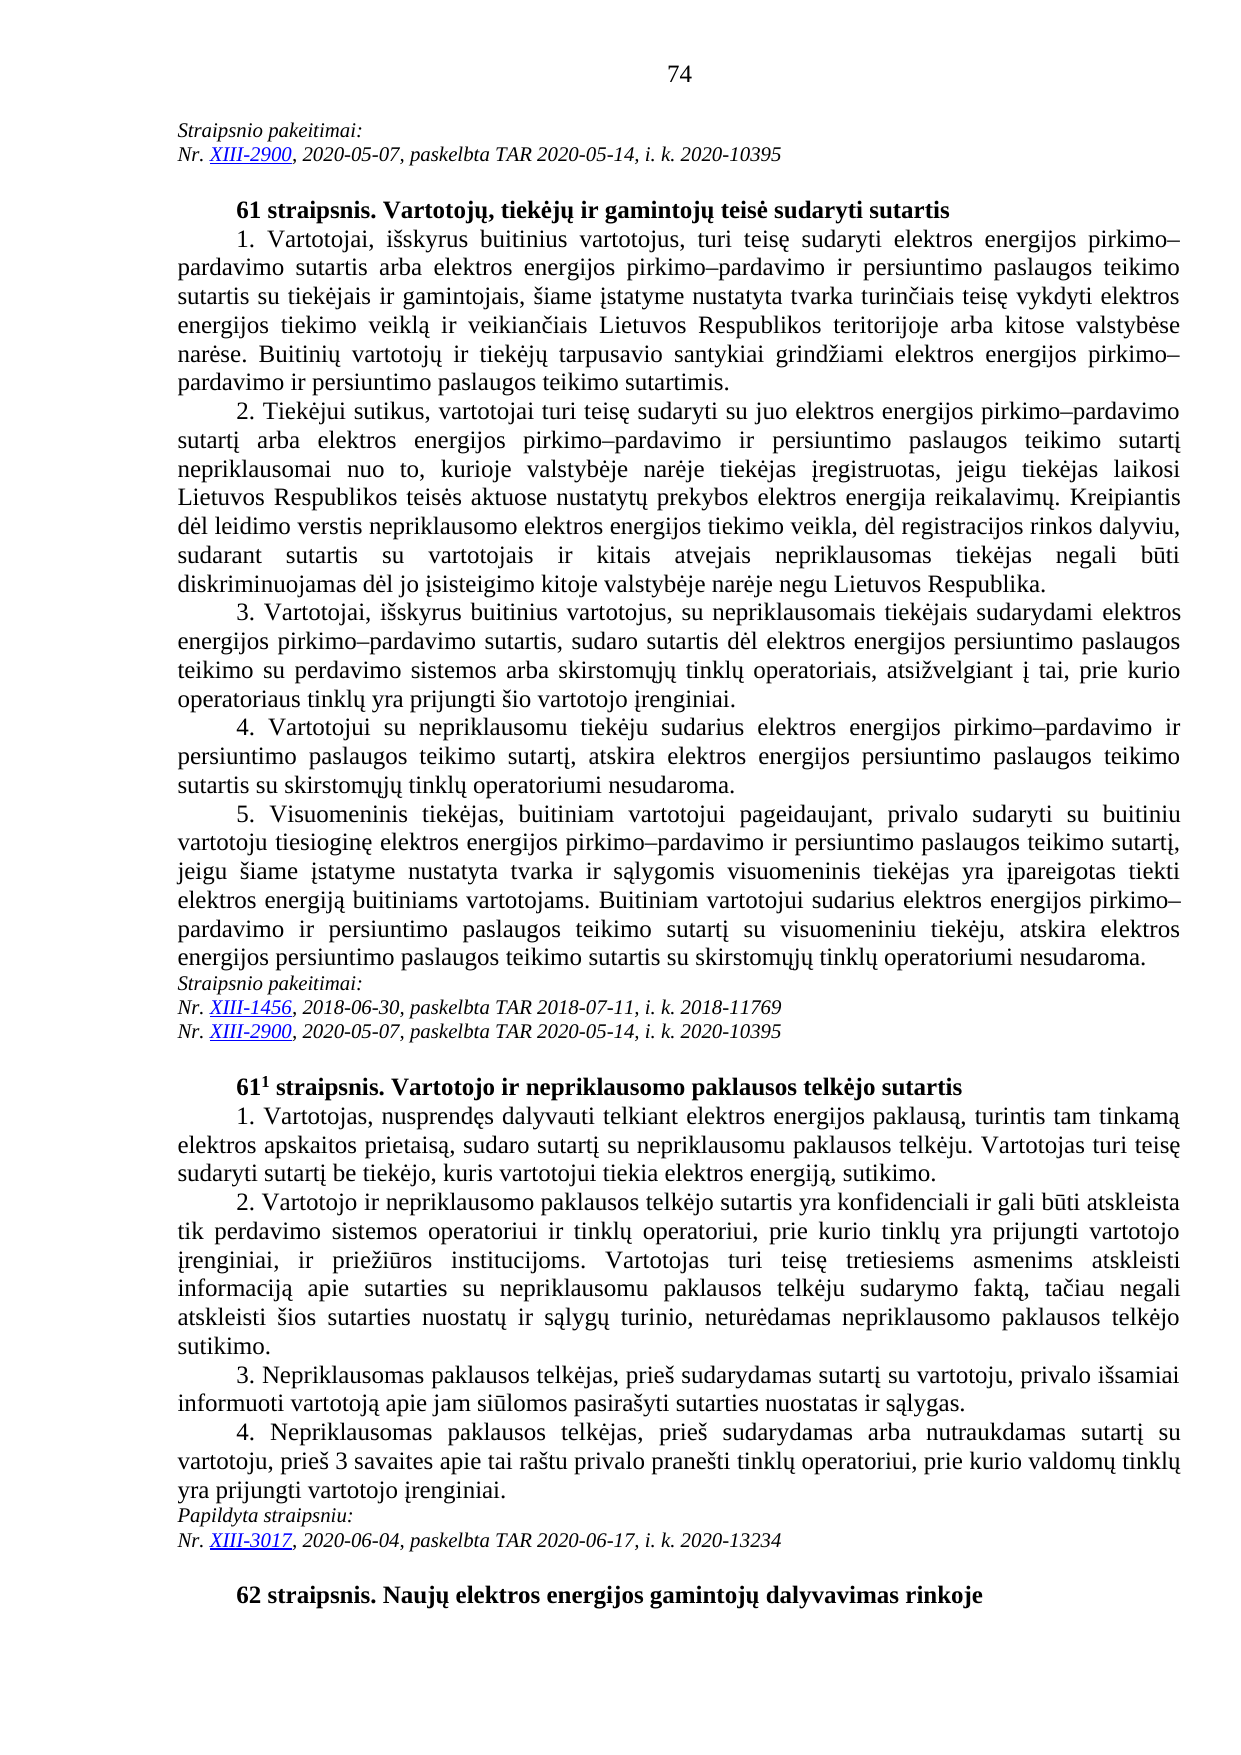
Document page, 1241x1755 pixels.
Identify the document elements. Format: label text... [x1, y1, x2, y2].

text 3. Nepriklausomas paklausos telkėjas, prieš sudarydamas sutartį su vartotoju, privalo išsamiai informuoti vartotoją apie jam siūlomos pasirašyti sutarties nuostatas ir sąlygas. [177, 1360, 1181, 1417]
text Straipsnio pakeitimai: [177, 118, 1181, 142]
text Nr. XIII-1456, 2018-06-30, paskelbta TAR 2018-07-11, i. k. 2018-11769 [177, 995, 1181, 1019]
text Nr. XIII-3017, 2020-06-04, paskelbta TAR 2020-06-17, i. k. 2020-13234 [177, 1527, 1181, 1552]
text Papildyta straipsniu: [177, 1503, 1181, 1527]
text 4. Vartotojui su nepriklausomu tiekėju sudarius elektros energijos pirkimo–pardavimo ir persiuntimo paslaugos teikimo sutartį, atskira elektros energijos persiuntimo paslaugos teikimo sutartis su skirstomųjų tinklų operatoriumi nesudaroma. [177, 712, 1181, 799]
text Straipsnio pakeitimai: [177, 971, 1181, 995]
text Nr. XIII-2900, 2020-05-07, paskelbta TAR 2020-05-14, i. k. 2020-10395 [177, 1019, 1181, 1043]
text 611 straipsnis. Vartotojo ir nepriklausomo paklausos telkėjo sutartis [177, 1072, 1181, 1101]
text 1. Vartotojas, nusprendęs dalyvauti telkiant elektros energijos paklausą, turintis tam tinkamą elektros apskaitos prietaisą, sudaro sutartį su nepriklausomu paklausos telkėju. Vartotojas turi teisę sudaryti sutartį be tiekėjo, kuris vartotojui tiekia elektros energiją, sutikimo. [177, 1101, 1181, 1187]
text Nr. XIII-2900, 2020-05-07, paskelbta TAR 2020-05-14, i. k. 2020-10395 [177, 142, 1181, 166]
text 3. Vartotojai, išskyrus buitinius vartotojus, su nepriklausomais tiekėjais sudarydami elektros energijos pirkimo–pardavimo sutartis, sudaro sutartis dėl elektros energijos persiuntimo paslaugos teikimo su perdavimo sistemos arba skirstomųjų tinklų operatoriais, atsižvelgiant į tai, prie kurio operatoriaus tinklų yra prijungti šio vartotojo įrenginiai. [177, 597, 1181, 712]
text 1. Vartotojai, išskyrus buitinius vartotojus, turi teisę sudaryti elektros energijos pirkimo–pardavimo sutartis arba elektros energijos pirkimo–pardavimo ir persiuntimo paslaugos teikimo sutartis su tiekėjais ir gamintojais, šiame įstatyme nustatyta tvarka turinčiais teisę vykdyti elektros energijos tiekimo veiklą ir veikiančiais Lietuvos Respublikos teritorijoje arba kitose valstybėse narėse. Buitinių vartotojų ir tiekėjų tarpusavio santykiai grindžiami elektros energijos pirkimo–pardavimo ir persiuntimo paslaugos teikimo sutartimis. [177, 224, 1181, 396]
text 4. Nepriklausomas paklausos telkėjas, prieš sudarydamas arba nutraukdamas sutartį su vartotoju, prieš 3 savaites apie tai raštu privalo pranešti tinklų operatoriui, prie kurio valdomų tinklų yra prijungti vartotojo įrenginiai. [177, 1417, 1181, 1503]
text 2. Tiekėjui sutikus, vartotojai turi teisę sudaryti su juo elektros energijos pirkimo–pardavimo sutartį arba elektros energijos pirkimo–pardavimo ir persiuntimo paslaugos teikimo sutartį nepriklausomai nuo to, kurioje valstybėje narėje tiekėjas įregistruotas, jeigu tiekėjas laikosi Lietuvos Respublikos teisės aktuose nustatytų prekybos elektros energija reikalavimų. Kreipiantis dėl leidimo verstis nepriklausomo elektros energijos tiekimo veikla, dėl registracijos rinkos dalyviu, sudarant sutartis su vartotojais ir kitais atvejais nepriklausomas tiekėjas negali būti diskriminuojamas dėl jo įsisteigimo kitoje valstybėje narėje negu Lietuvos Respublika. [177, 396, 1181, 597]
text 61 straipsnis. Vartotojų, tiekėjų ir gamintojų teisė sudaryti sutartis [177, 195, 1181, 224]
text 5. Visuomeninis tiekėjas, buitiniam vartotojui pageidaujant, privalo sudaryti su buitiniu vartotoju tiesioginę elektros energijos pirkimo–pardavimo ir persiuntimo paslaugos teikimo sutartį, jeigu šiame įstatyme nustatyta tvarka ir sąlygomis visuomeninis tiekėjas yra įpareigotas tiekti elektros energiją buitiniams vartotojams. Buitiniam vartotojui sudarius elektros energijos pirkimo–pardavimo ir persiuntimo paslaugos teikimo sutartį su visuomeniniu tiekėju, atskira elektros energijos persiuntimo paslaugos teikimo sutartis su skirstomųjų tinklų operatoriumi nesudaroma. [177, 799, 1181, 971]
text 2. Vartotojo ir nepriklausomo paklausos telkėjo sutartis yra konfidenciali ir gali būti atskleista tik perdavimo sistemos operatoriui ir tinklų operatoriui, prie kurio tinklų yra prijungti vartotojo įrenginiai, ir priežiūros institucijoms. Vartotojas turi teisę tretiesiems asmenims atskleisti informaciją apie sutarties su nepriklausomu paklausos telkėju sudarymo faktą, tačiau negali atskleisti šios sutarties nuostatų ir sąlygų turinio, neturėdamas nepriklausomo paklausos telkėjo sutikimo. [177, 1187, 1181, 1360]
text 62 straipsnis. Naujų elektros energijos gamintojų dalyvavimas rinkoje [177, 1580, 1181, 1609]
